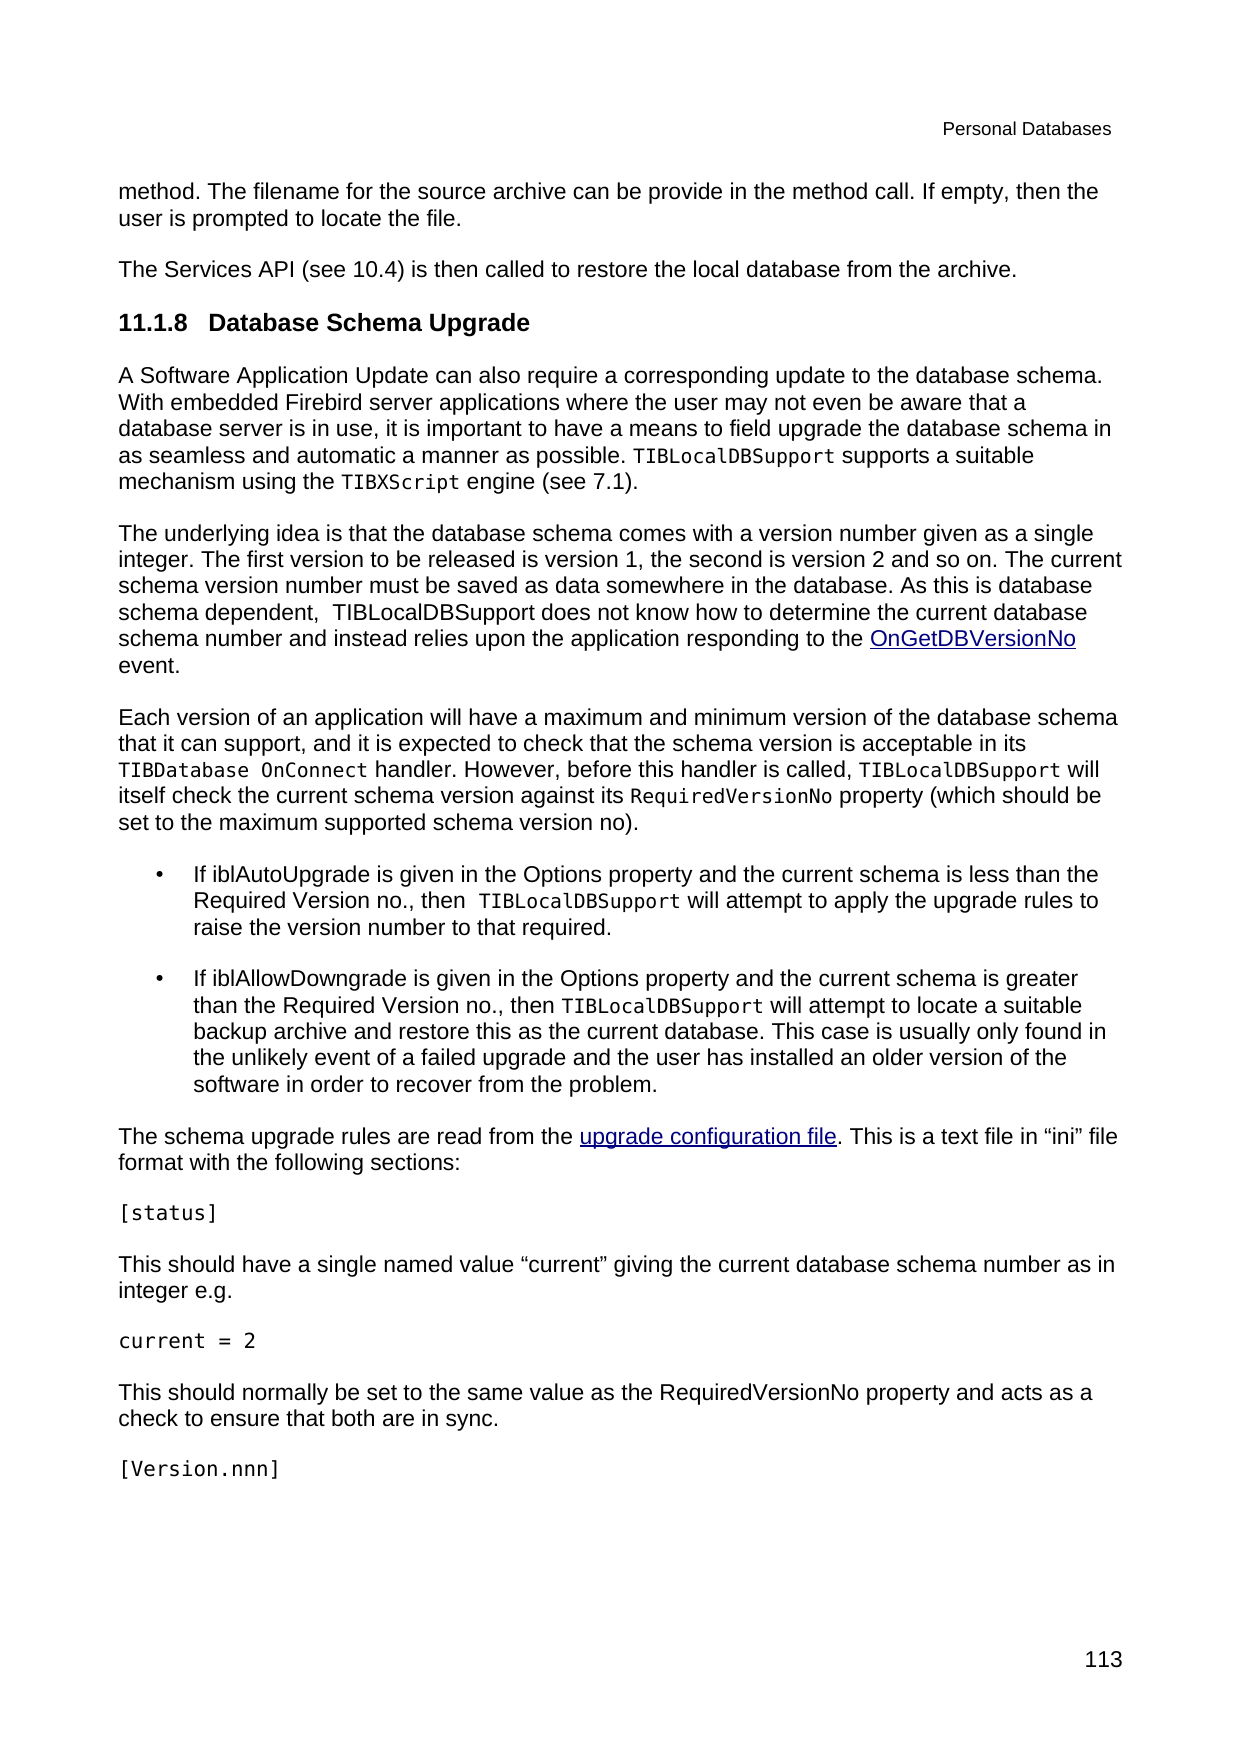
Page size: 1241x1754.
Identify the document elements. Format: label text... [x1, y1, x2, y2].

text method. The filename for the source archive can be provide in the method call. If empty, then the user is prompted to locate the file. [118, 178, 1122, 231]
text Each version of an application will have a maximum and minimum version of the database schema that it can support, and it is expected to check that the schema version is acceptable in its TIBDatabase OnConnect handler. However, before this handler is called, TIBLocalDBSupport will itself check the current schema version against its RequiredVersionNo property (which should be set to the maximum supported schema version no). [118, 703, 1122, 835]
text This should have a single named value “current” giving the current database schema number as in integer e.g. [118, 1251, 1122, 1303]
text [status] [118, 1201, 1122, 1225]
text current = 2 [118, 1329, 1122, 1353]
text The underlying idea is that the database schema comes with a version number given as a single integer. The first version to be released is version 1, the second is version 2 and so on. The current schema version number must be saved as data somewhere in the database. As this is database schema dependent, TIBLocalDBSupport does not know how to determine the current database schema number and instead relies upon the application responding to the OnGetDBVersionNo event. [118, 520, 1122, 678]
text This should normally be set to the same value as the RequiredVersionNo property and acts as a check to ensure that both are in sync. [118, 1379, 1122, 1431]
text [Version.nnn] [118, 1457, 1122, 1481]
text The schema upgrade rules are read from the upgrade configuration file. This is a text file in “ini” file format with the following sections: [118, 1123, 1122, 1175]
list If iblAutoUpgrade is given in the Options property and the current schema is less than the Required Version no., then TIBLocalDBSupport will attempt to apply the upgrade rules to raise the version number to that required. [156, 861, 1122, 940]
list If iblAllowDowngrade is given in the Options property and the current schema is greater than the Required Version no., then TIBLocalDBSupport will attempt to locate a suitable backup archive and restore this as the current database. This case is usually only found in the unlikely event of a failed upgrade and the user has installed an older version of the software in order to recover from the problem. [156, 965, 1122, 1097]
subtitle Database Schema Upgrade [118, 308, 1122, 337]
text A Software Application Update can also require a corresponding update to the database schema. With embedded Firebird server applications where the user may not even be aware that a database server is in use, it is important to have a means to field upgrade the database schema in as seamless and automatic a manner as possible. TIBLocalDBSupport supports a suitable mechanism using the TIBXScript engine (see 7.1). [118, 362, 1122, 494]
text The Services API (see 10.4) is then called to restore the local database from the archive. [118, 256, 1122, 283]
